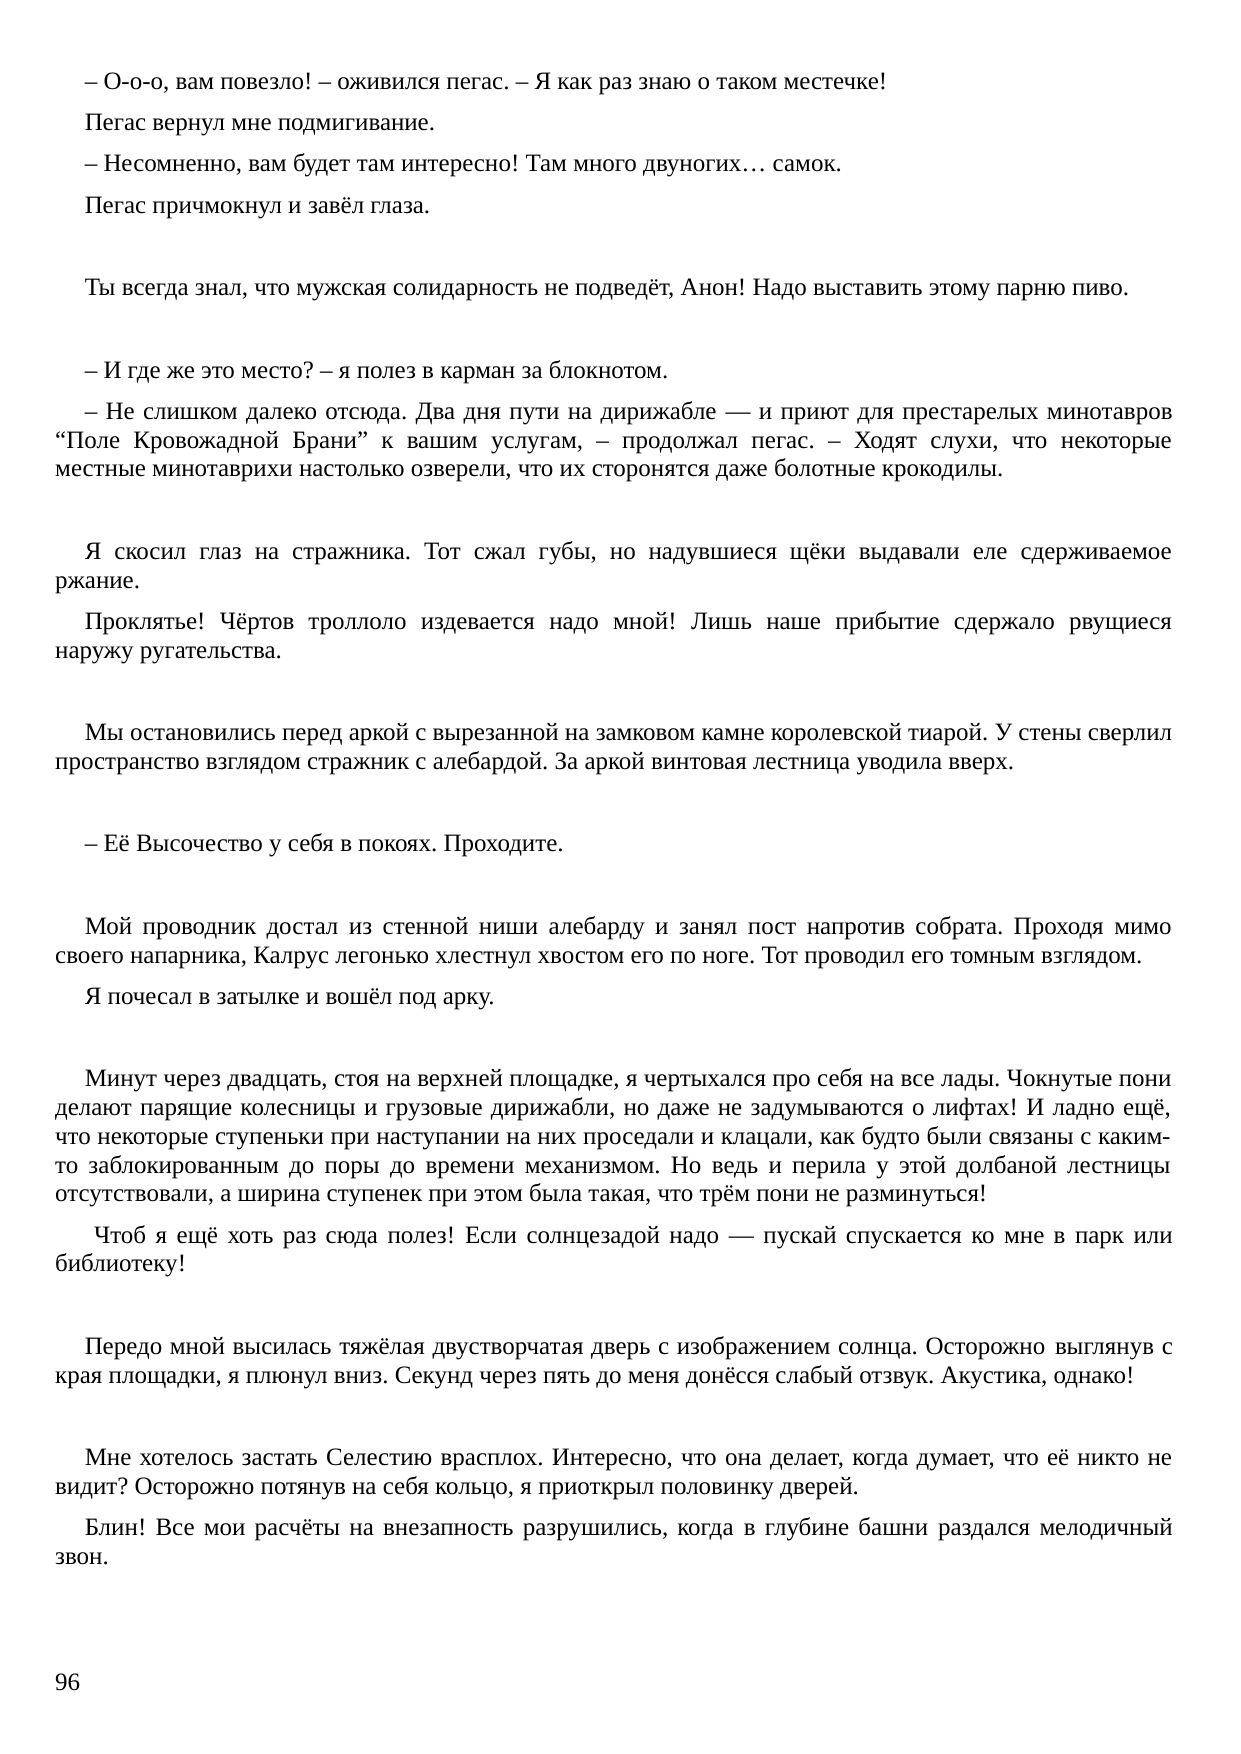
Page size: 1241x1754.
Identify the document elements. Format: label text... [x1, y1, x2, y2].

text Пегас причмокнул и завёл глаза. [55, 190, 1173, 218]
text – И где же это место? – я полез в карман за блокнотом. [55, 355, 1173, 383]
text – О-о-о, вам повезло! – оживился пегас. – Я как раз знаю о таком местечке! [55, 66, 1173, 95]
text Пегас вернул мне подмигивание. [55, 107, 1173, 136]
text Ты всегда знал, что мужская солидарность не подведёт, Анон! Надо выставить этому парню пиво. [55, 272, 1173, 301]
text Мне хотелось застать Селестию врасплох. Интересно, что она делает, когда думает, что её никто не видит? Осторожно потянув на себя кольцо, я приоткрыл половинку дверей. [55, 1442, 1173, 1500]
text – Её Высочество у себя в покоях. Проходите. [55, 828, 1173, 857]
text Я скосил глаз на стражника. Тот сжал губы, но надувшиеся щёки выдавали еле сдерживаемое ржание. [55, 536, 1173, 593]
text Я почесал в затылке и вошёл под арку. [55, 981, 1173, 1010]
text Мы остановились перед аркой с вырезанной на замковом камне королевской тиарой. У стены сверлил пространство взглядом стражник с алебардой. За аркой винтовая лестница уводила вверх. [55, 717, 1173, 775]
text Блин! Все мои расчёты на внезапность разрушились, когда в глубине башни раздался мелодичный звон. [55, 1512, 1173, 1570]
text Мой проводник достал из стенной ниши алебарду и занял пост напротив собрата. Проходя мимо своего напарника, Калрус легонько хлестнул хвостом его по ноге. Тот проводил его томным взглядом. [55, 911, 1173, 968]
text Передо мной высилась тяжёлая двустворчатая дверь с изображением солнца. Осторожно выглянув с края площадки, я плюнул вниз. Секунд через пять до меня донёсся слабый отзвук. Акустика, однако! [55, 1331, 1173, 1388]
text Проклятье! Чёртов троллоло издевается надо мной! Лишь наше прибытие сдержало рвущиеся наружу ругательства. [55, 606, 1173, 663]
text – Не слишком далеко отсюда. Два дня пути на дирижабле — и приют для престарелых минотавров “Поле Кровожадной Брани” к вашим услугам, – продолжал пегас. – Ходят слухи, что некоторые местные минотаврихи настолько озверели, что их сторонятся даже болотные крокодилы. [55, 396, 1173, 482]
text Минут через двадцать, стоя на верхней площадке, я чертыхался про себя на все лады. Чокнутые пони делают парящие колесницы и грузовые дирижабли, но даже не задумываются о лифтах! И ладно ещё, что некоторые ступеньки при наступании на них проседали и клацали, как будто были связаны с каким-то заблокированным до поры до времени механизмом. Но ведь и перила у этой долбаной лестницы отсутствовали, а ширина ступенек при этом была такая, что трём пони не разминуться! [55, 1063, 1173, 1207]
text – Несомненно, вам будет там интересно! Там много двуногих… самок. [55, 148, 1173, 177]
text Чтоб я ещё хоть раз сюда полез! Если солнцезадой надо — пускай спускается ко мне в парк или библиотеку! [55, 1220, 1173, 1277]
